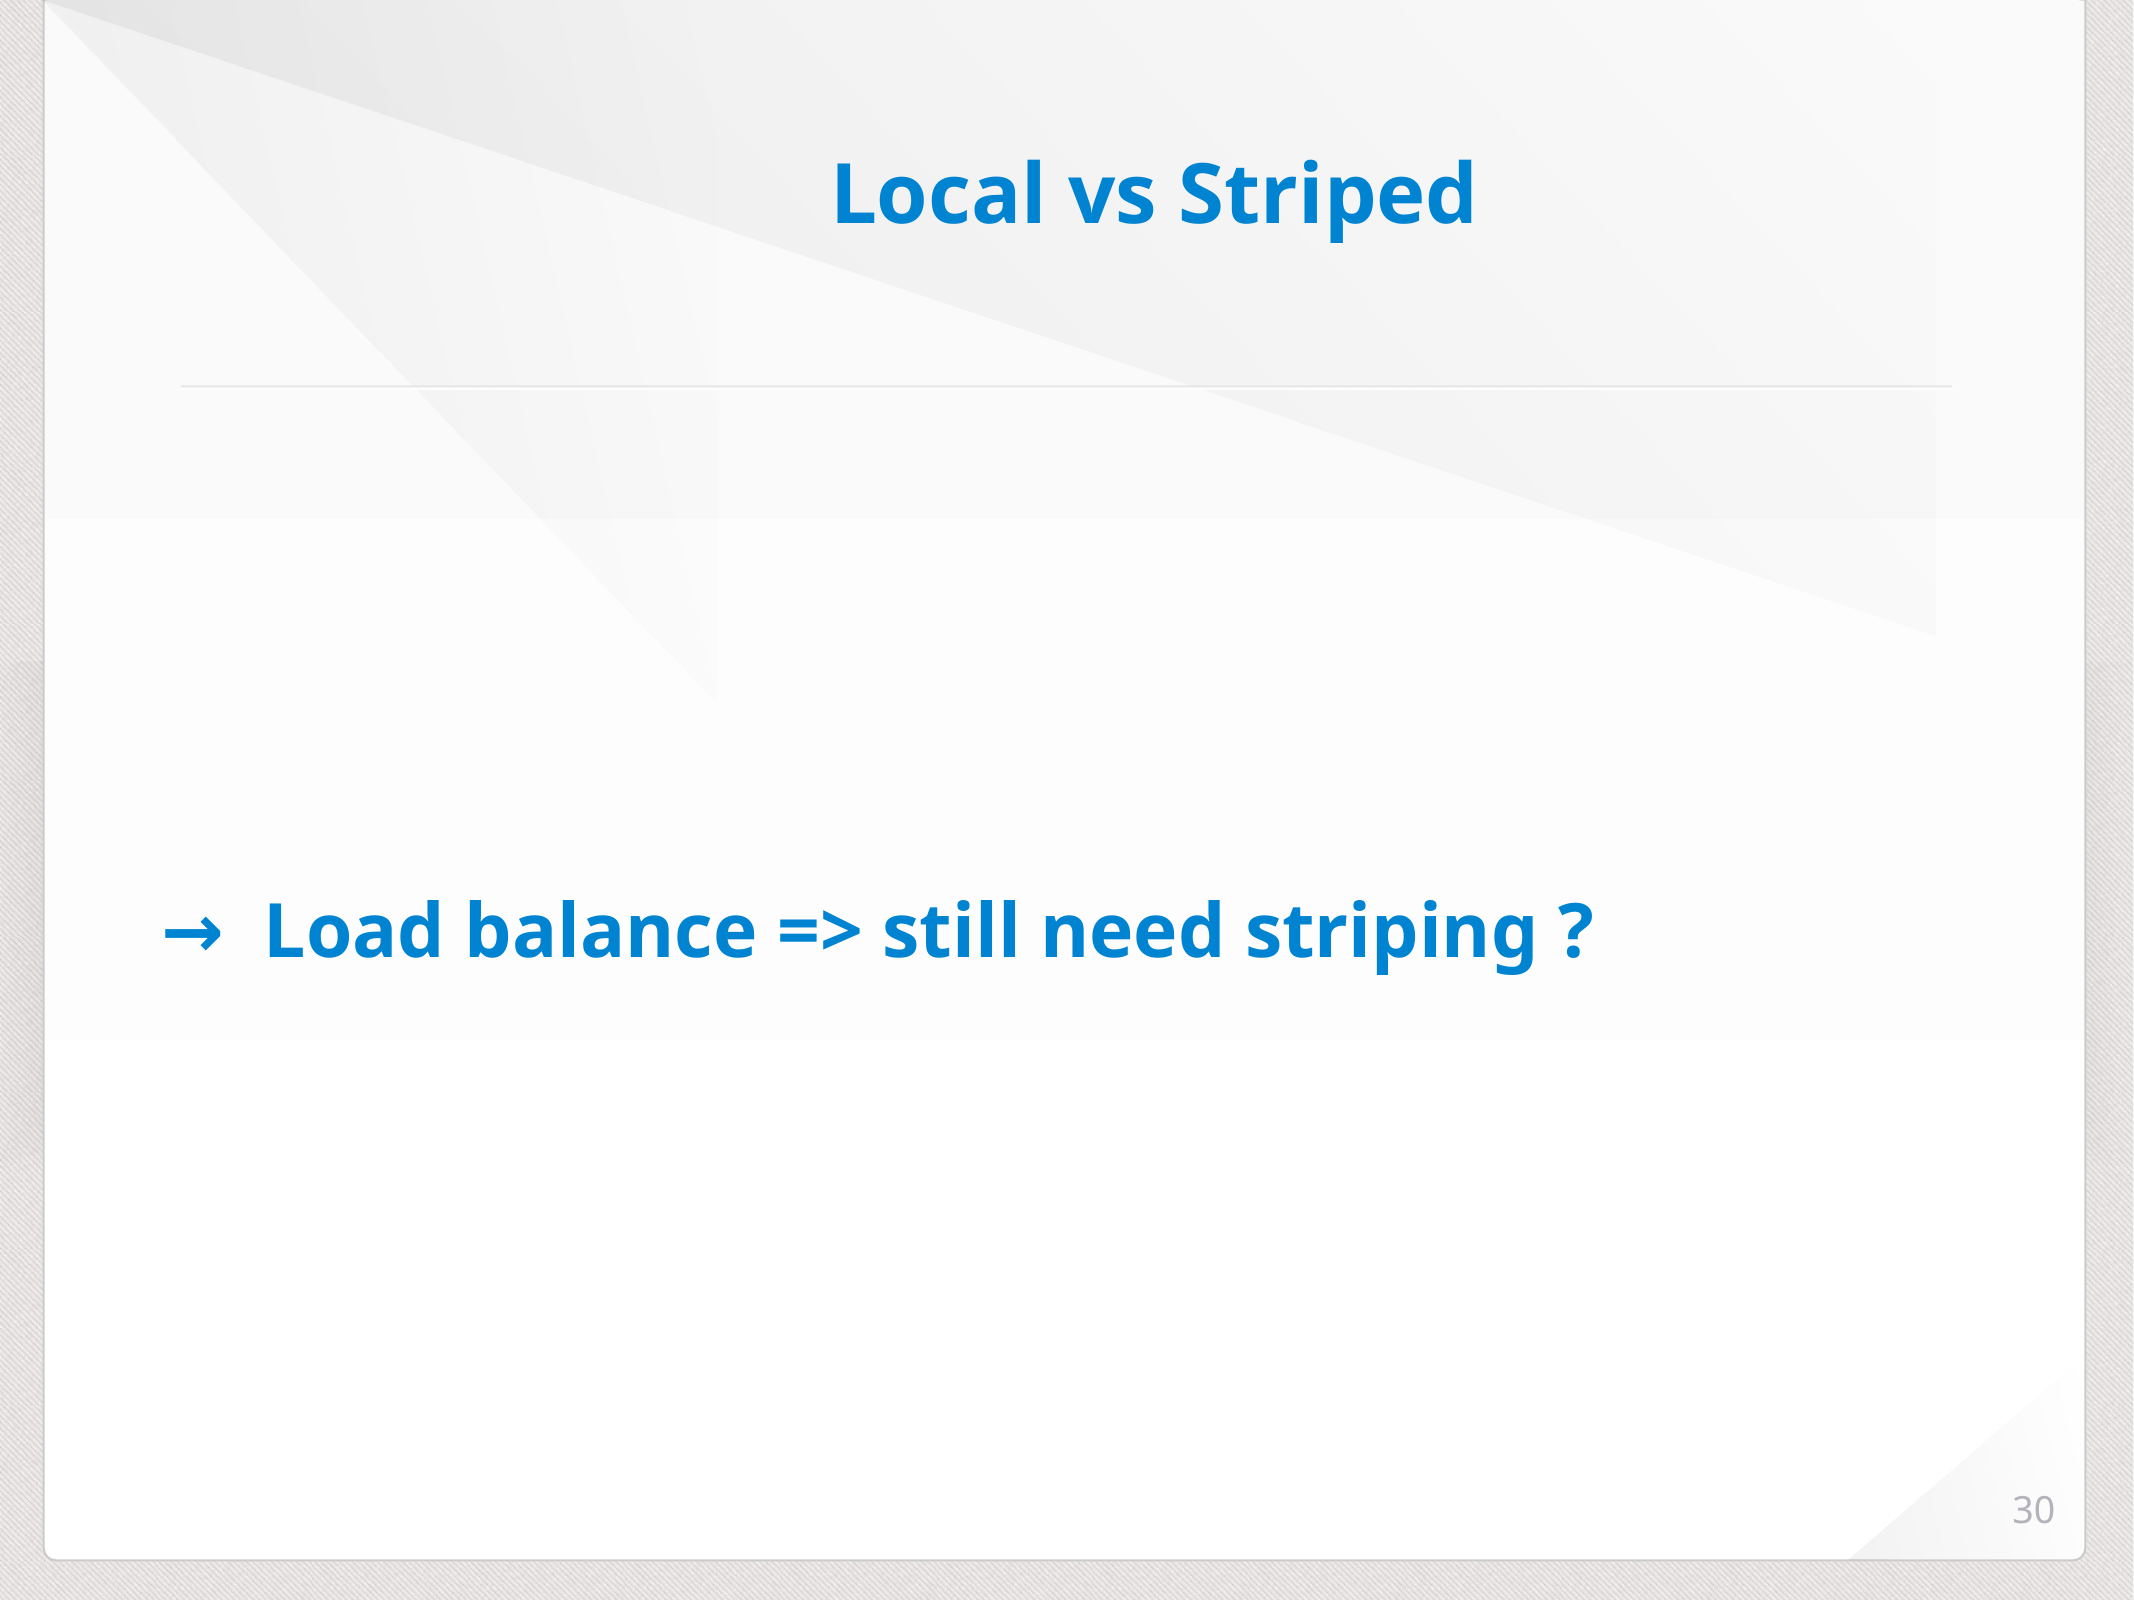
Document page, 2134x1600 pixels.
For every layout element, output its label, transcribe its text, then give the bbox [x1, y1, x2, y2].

list → Load balance => still need striping ? [45, 225, 1921, 1321]
title Local vs Striped [269, 145, 2041, 355]
slide_number [1909, 1476, 2071, 1548]
picture [0, 0, 2134, 1600]
